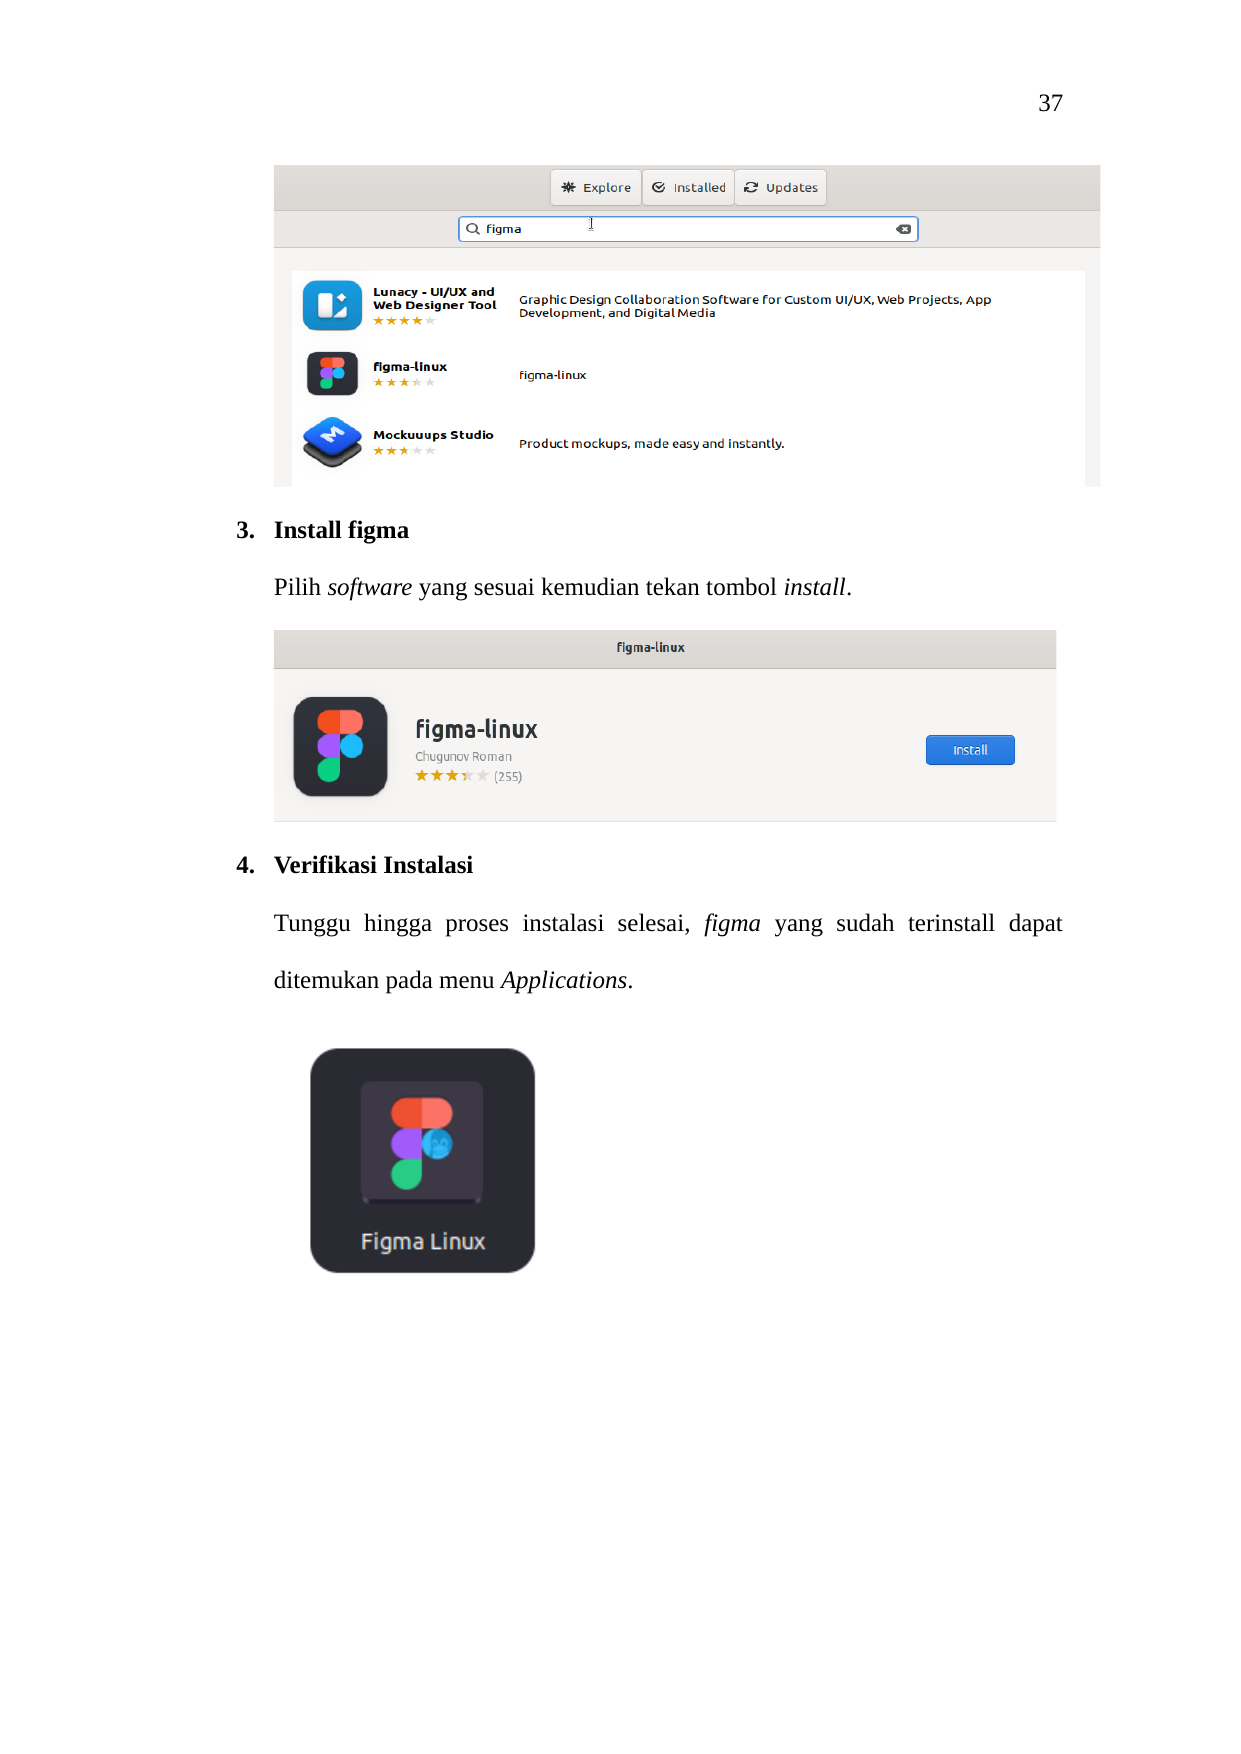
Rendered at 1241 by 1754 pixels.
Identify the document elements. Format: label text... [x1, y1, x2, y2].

list Verifikasi Instalasi [236, 850, 1063, 879]
list Pilih software yang sesuai kemudian tekan tombol install. [236, 572, 1063, 601]
list Tunggu hingga proses instalasi selesai, figma yang sudah terinstall dapat ditemukan pada menu Applications. [236, 908, 1063, 994]
picture [273, 1022, 576, 1292]
list Install figma [236, 515, 1063, 544]
picture [273, 165, 1101, 487]
picture [273, 630, 1057, 822]
